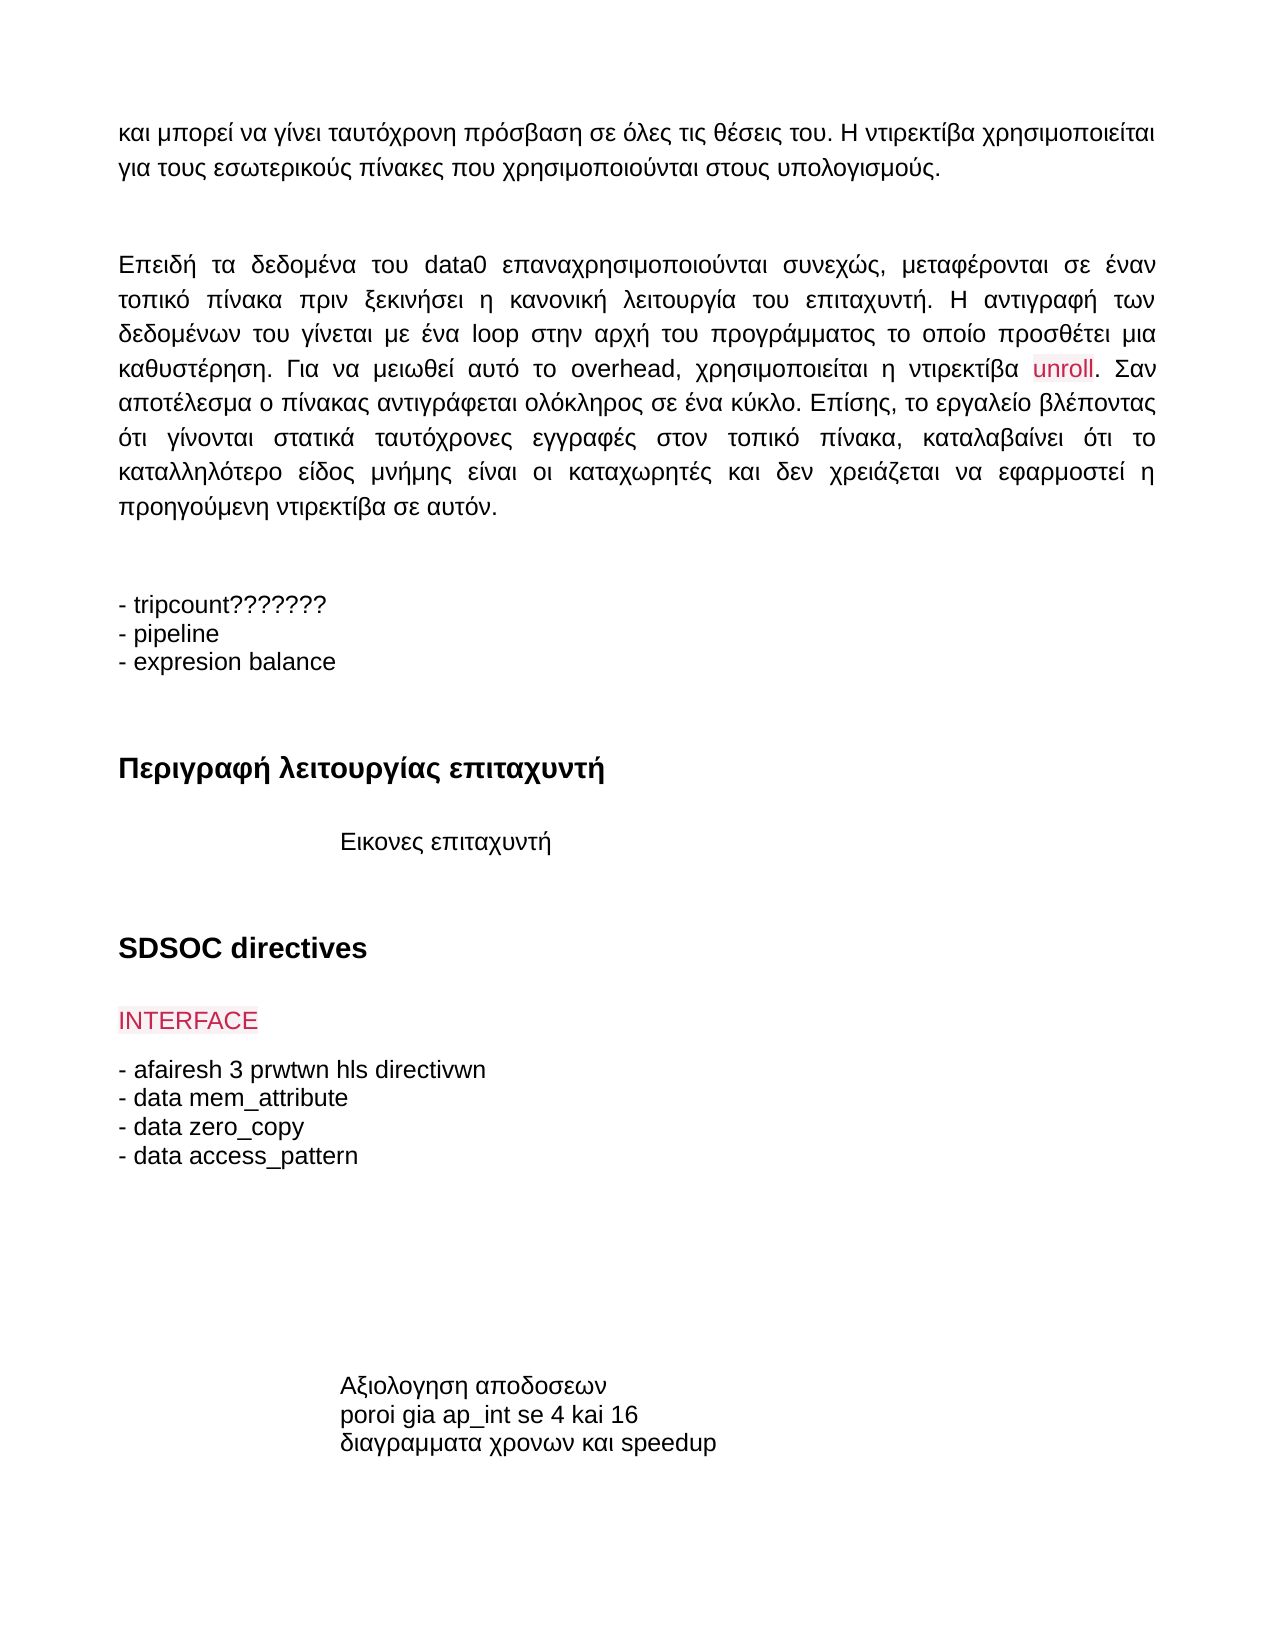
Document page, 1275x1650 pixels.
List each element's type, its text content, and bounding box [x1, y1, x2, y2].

text INTERFACE [118, 1006, 1157, 1034]
text Επειδή τα δεδομένα του data0 επαναχρησιμοποιούνται συνεχώς, μεταφέρονται σε έναν τοπικό πίνακα πριν ξεκινήσει η κανονική λειτουργία του επιταχυντή. Η αντιγραφή των δεδομένων του γίνεται με ένα loop στην αρχή του προγράμματος το οποίο προσθέτει μια καθυστέρηση. Για να μειωθεί αυτό το overhead, χρησιμοποιείται η ντιρεκτίβα unroll. Σαν αποτέλεσμα ο πίνακας αντιγράφεται ολόκληρος σε ένα κύκλο. Επίσης, το εργαλείο βλέποντας ότι γίνονται στατικά ταυτόχρονες εγγραφές στον τοπικό πίνακα, καταλαβαίνει ότι το καταλληλότερο είδος μνήμης είναι οι καταχωρητές και δεν χρειάζεται να εφαρμοστεί η προηγούμενη ντιρεκτίβα σε αυτόν. [118, 250, 1157, 520]
text - data mem_attribute [118, 1083, 1157, 1112]
text poroi gia ap_int se 4 kai 16 [118, 1400, 1157, 1428]
text διαγραμματα χρονων και speedup [118, 1428, 1157, 1457]
text - afairesh 3 prwtwn hls directivwn [118, 1055, 1157, 1083]
subtitle SDSOC directives [118, 931, 1157, 964]
text Εικονες επιταχυντή [118, 826, 1157, 855]
text και μπορεί να γίνει ταυτόχρονη πρόσβαση σε όλες τις θέσεις του. Η ντιρεκτίβα χρησιμοποιείται για τους εσωτερικούς πίνακες που χρησιμοποιούνται στους υπολογισμούς. [118, 118, 1157, 181]
text Αξιολογηση αποδοσεων [118, 1371, 1157, 1400]
text - expresion balance [118, 647, 1157, 676]
text - data access_pattern [118, 1141, 1157, 1170]
text - tripcount??????? [118, 590, 1157, 618]
text - pipeline [118, 618, 1157, 647]
subtitle Περιγραφή λειτουργίας επιταχυντή [118, 751, 1157, 785]
text - data zero_copy [118, 1112, 1157, 1141]
